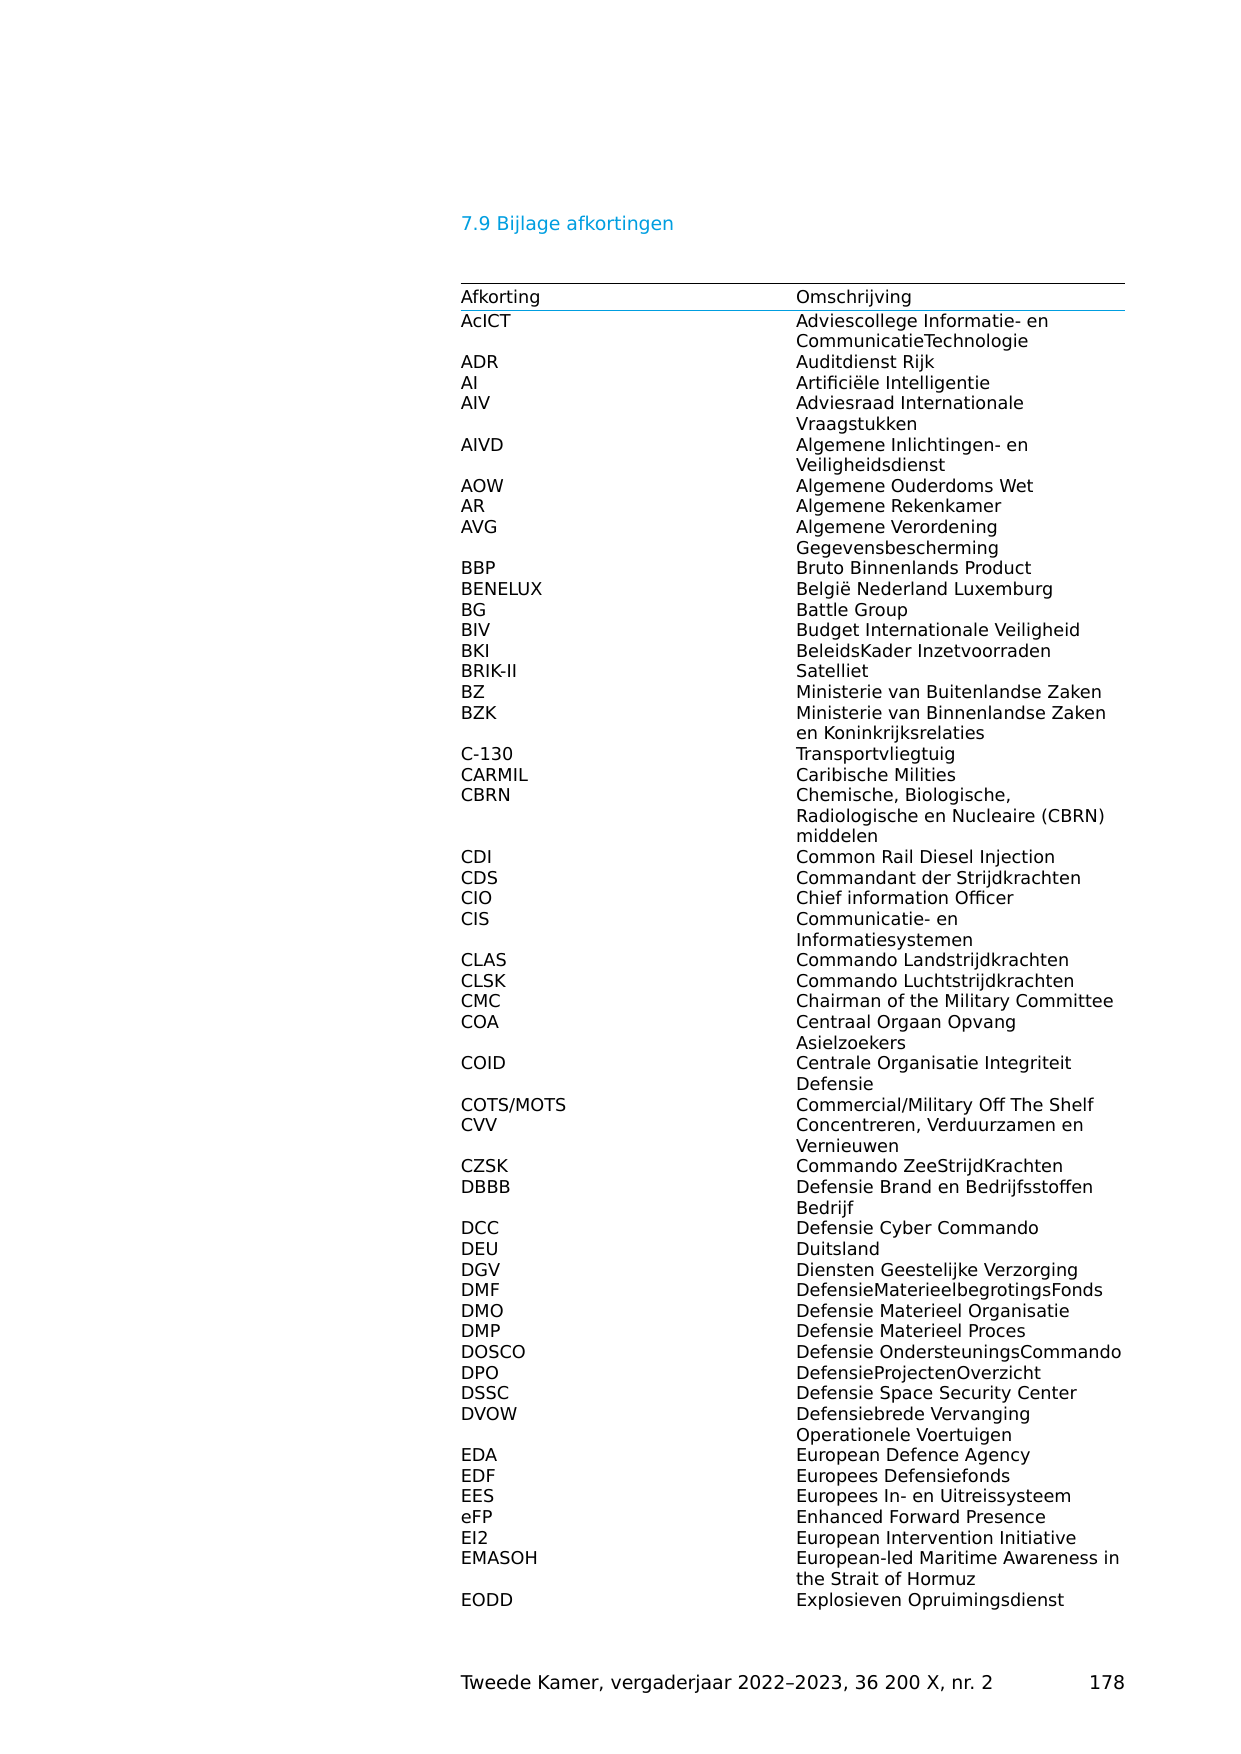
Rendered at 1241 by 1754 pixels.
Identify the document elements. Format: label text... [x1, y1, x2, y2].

table_cell Budget Internationale Veiligheid [793, 620, 1125, 641]
table_cell DMF [461, 1280, 793, 1301]
table_cell Concentreren, Verduurzamen en Vernieuwen [793, 1115, 1125, 1156]
table_cell Duitsland [793, 1239, 1125, 1259]
table_cell EMASOH [461, 1548, 793, 1589]
table_cell Defensie Brand en Bedrijfsstoffen Bedrijf [793, 1177, 1125, 1218]
table_cell DCC [461, 1218, 793, 1239]
table_cell Explosieven Opruimingsdienst [793, 1590, 1125, 1610]
table_cell Auditdienst Rijk [793, 352, 1125, 373]
table_cell AI [461, 373, 793, 393]
table_cell BZK [461, 703, 793, 744]
table_cell Commandant der Strijdkrachten [793, 868, 1125, 888]
table_cell BBP [461, 558, 793, 579]
table_cell Defensie Materieel Organisatie [793, 1301, 1125, 1321]
table_cell EDA [461, 1445, 793, 1466]
table_cell CDS [461, 868, 793, 888]
table_cell Defensie Materieel Proces [793, 1321, 1125, 1342]
table_cell DPO [461, 1363, 793, 1383]
table_cell Commando Landstrijdkrachten [793, 950, 1125, 971]
table_cell Europees In- en Uitreissysteem [793, 1486, 1125, 1507]
table_cell ADR [461, 352, 793, 373]
table_cell Common Rail Diesel Injection [793, 847, 1125, 868]
table_cell eFP [461, 1507, 793, 1528]
table_cell Enhanced Forward Presence [793, 1507, 1125, 1528]
table_cell België Nederland Luxemburg [793, 579, 1125, 599]
table_cell AIVD [461, 435, 793, 476]
table_cell Transportvliegtuig [793, 744, 1125, 764]
table_cell Communicatie- en Informatiesystemen [793, 909, 1125, 950]
table_cell Defensie Space Security Center [793, 1383, 1125, 1404]
table_cell BRIK-II [461, 661, 793, 682]
table_cell EDF [461, 1466, 793, 1486]
table_cell Europees Defensiefonds [793, 1466, 1125, 1486]
table_cell Battle Group [793, 600, 1125, 620]
table_cell COID [461, 1053, 793, 1094]
table_cell BeleidsKader Inzetvoorraden [793, 641, 1125, 661]
table_cell Chemische, Biologische, Radiologische en Nucleaire (CBRN) middelen [793, 785, 1125, 847]
table_cell BIV [461, 620, 793, 641]
table_cell AOW [461, 476, 793, 496]
table_cell Artificiële Intelligentie [793, 373, 1125, 393]
table_cell CMC [461, 991, 793, 1012]
table_cell COTS/MOTS [461, 1095, 793, 1115]
table_cell DMP [461, 1321, 793, 1342]
table_cell Chief information Officer [793, 888, 1125, 909]
table_cell BKI [461, 641, 793, 661]
table_cell DMO [461, 1301, 793, 1321]
table_cell Chairman of the Military Committee [793, 991, 1125, 1012]
table_cell Adviescollege Informatie- en CommunicatieTechnologie [793, 311, 1125, 352]
table_cell Commando ZeeStrijdKrachten [793, 1156, 1125, 1177]
table_cell Bruto Binnenlands Product [793, 558, 1125, 579]
table_cell COA [461, 1012, 793, 1053]
table_cell EODD [461, 1590, 793, 1610]
table_cell CDI [461, 847, 793, 868]
table_cell Diensten Geestelijke Verzorging [793, 1260, 1125, 1280]
table_cell Satelliet [793, 661, 1125, 682]
table_cell AVG [461, 517, 793, 558]
title 7.9 Bijlage afkortingen [461, 213, 1125, 235]
table_cell CIS [461, 909, 793, 950]
table_cell DefensieProjectenOverzicht [793, 1363, 1125, 1383]
table_cell Adviesraad Internationale Vraagstukken [793, 393, 1125, 434]
table_cell CARMIL [461, 765, 793, 785]
table_cell Algemene Rekenkamer [793, 496, 1125, 517]
table_cell European-led Maritime Awareness in the Strait of Hormuz [793, 1548, 1125, 1589]
table_cell Algemene Inlichtingen- en Veiligheidsdienst [793, 435, 1125, 476]
table_cell CVV [461, 1115, 793, 1156]
table_cell AR [461, 496, 793, 517]
table_cell DSSC [461, 1383, 793, 1404]
table_cell European Intervention Initiative [793, 1528, 1125, 1548]
table_cell CLAS [461, 950, 793, 971]
table_cell DefensieMaterieelbegrotingsFonds [793, 1280, 1125, 1301]
table_cell CLSK [461, 971, 793, 991]
table_cell Defensie OndersteuningsCommando [793, 1342, 1125, 1363]
table_cell Ministerie van Binnenlandse Zaken en Koninkrijksrelaties [793, 703, 1125, 744]
table_cell DEU [461, 1239, 793, 1259]
table_cell Omschrijving [793, 284, 1125, 310]
table_cell Centrale Organisatie Integriteit Defensie [793, 1053, 1125, 1094]
table_cell Commercial/Military Off The Shelf [793, 1095, 1125, 1115]
table_cell CBRN [461, 785, 793, 847]
table_cell DOSCO [461, 1342, 793, 1363]
table_cell DBBB [461, 1177, 793, 1218]
table_cell EI2 [461, 1528, 793, 1548]
table_cell Centraal Orgaan Opvang Asielzoekers [793, 1012, 1125, 1053]
table_cell BZ [461, 682, 793, 703]
table_cell Defensiebrede Vervanging Operationele Voertuigen [793, 1404, 1125, 1445]
table_cell Commando Luchtstrijdkrachten [793, 971, 1125, 991]
table_cell DVOW [461, 1404, 793, 1445]
table_cell Defensie Cyber Commando [793, 1218, 1125, 1239]
table_cell BENELUX [461, 579, 793, 599]
table_cell CIO [461, 888, 793, 909]
table_cell EES [461, 1486, 793, 1507]
table_cell Caribische Milities [793, 765, 1125, 785]
table_cell Algemene Ouderdoms Wet [793, 476, 1125, 496]
table_cell Algemene Verordening Gegevensbescherming [793, 517, 1125, 558]
table_cell AIV [461, 393, 793, 434]
table_cell DGV [461, 1260, 793, 1280]
table_cell Ministerie van Buitenlandse Zaken [793, 682, 1125, 703]
table_cell CZSK [461, 1156, 793, 1177]
table_header Tabel 70 [461, 258, 1125, 283]
table_cell C-130 [461, 744, 793, 764]
table_cell European Defence Agency [793, 1445, 1125, 1466]
table_cell BG [461, 600, 793, 620]
table_cell Afkorting [461, 284, 793, 310]
table_cell AcICT [461, 311, 793, 352]
